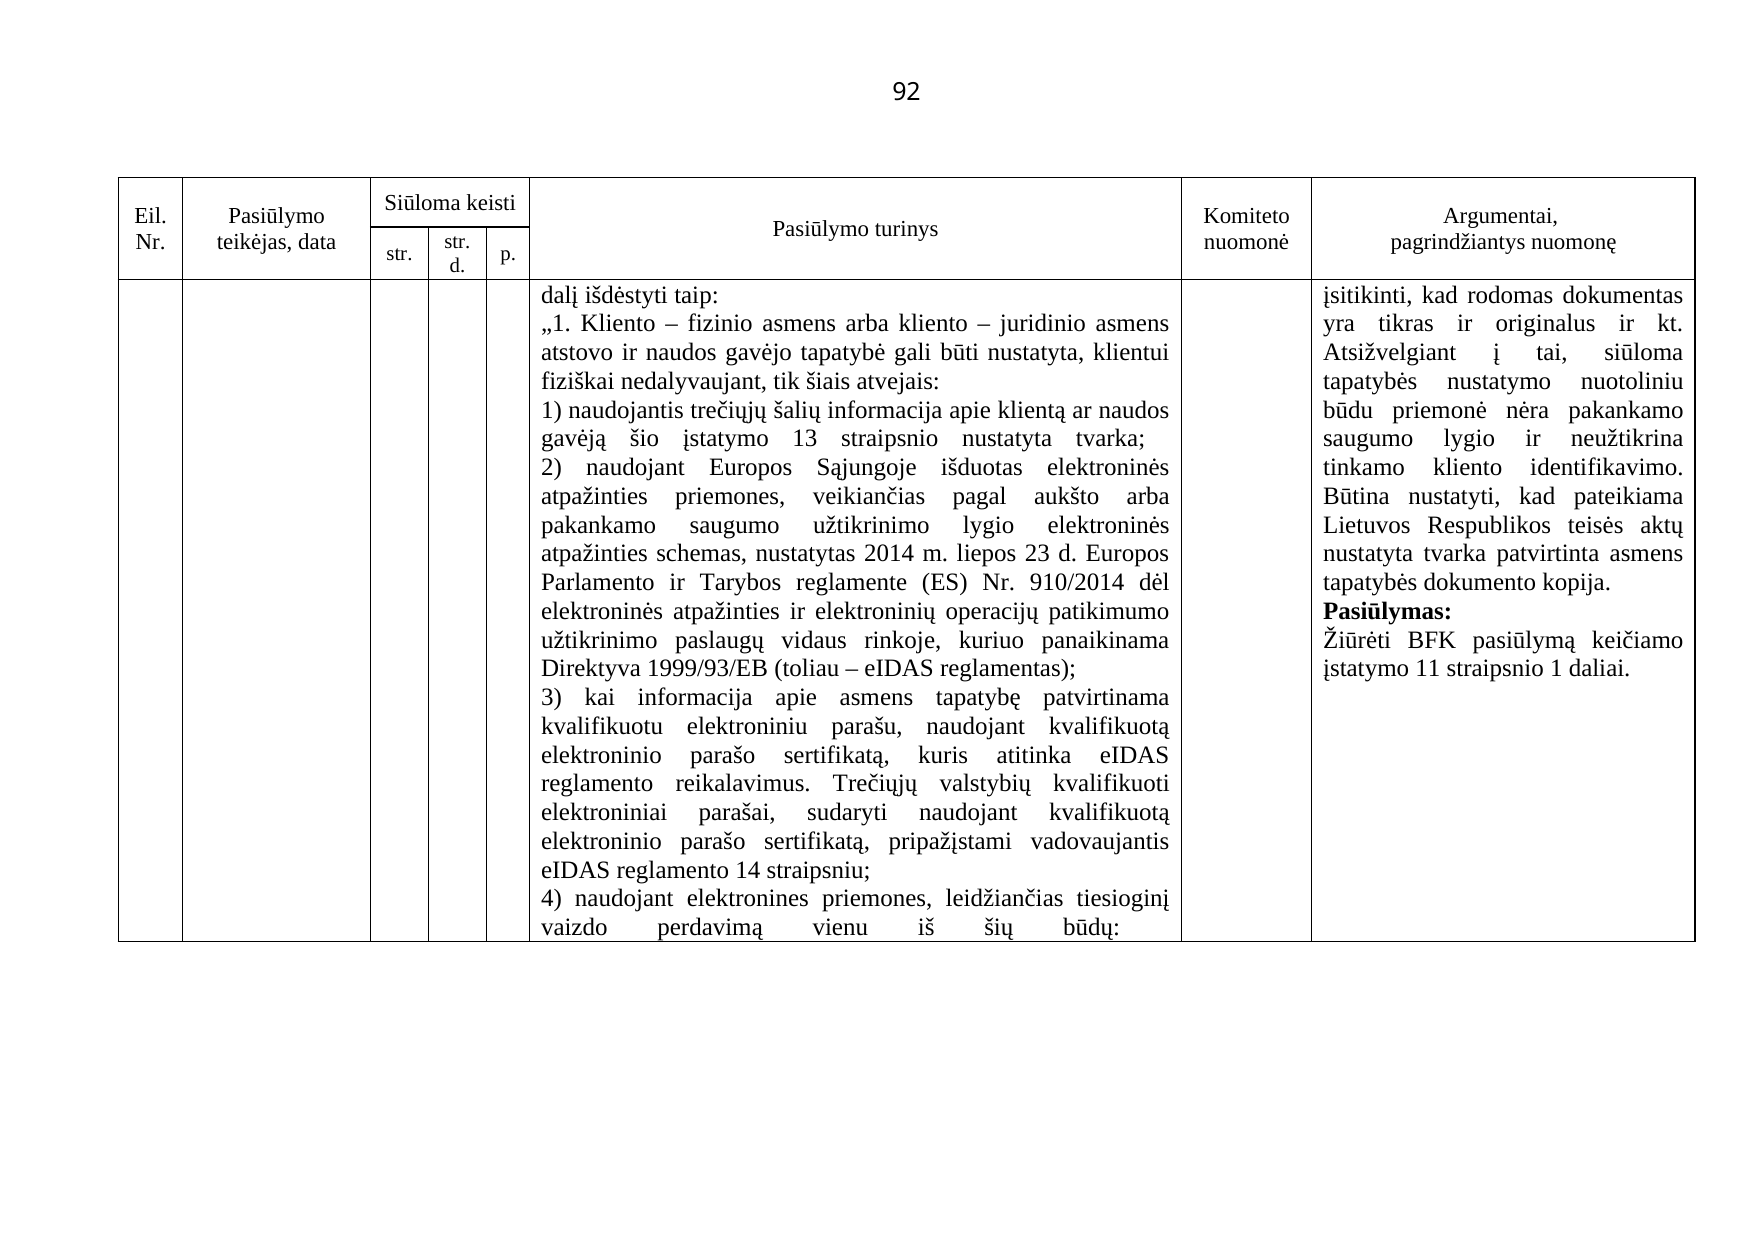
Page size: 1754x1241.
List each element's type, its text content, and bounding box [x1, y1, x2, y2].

table_cell [119, 280, 182, 941]
table_cell [487, 280, 529, 941]
table_header Pasiūlymo teikėjas, data [183, 178, 370, 279]
table_cell [183, 280, 370, 941]
table_header Komiteto nuomonė [1182, 178, 1311, 279]
table_header Eil. Nr. [119, 178, 182, 279]
table_header Argumentai, pagrindžiantys nuomonę [1312, 178, 1694, 279]
table_cell str. [371, 228, 428, 279]
table_cell įsitikinti, kad rodomas dokumentas yra tikras ir originalus ir kt. Atsižvelgiant į tai, siūloma tapatybės nustatymo nuotoliniu būdu priemonė nėra pakankamo saugumo lygio ir neužtikrina tinkamo kliento identifikavimo. Būtina nustatyti, kad pateikiama Lietuvos Respublikos teisės aktų nustatyta tvarka patvirtinta asmens tapatybės dokumento kopija. Pasiūlymas: Žiūrėti BFK pasiūlymą keičiamo įstatymo 11 straipsnio 1 daliai. [1312, 280, 1694, 941]
table_cell [1182, 280, 1311, 941]
table_cell p. [487, 228, 529, 279]
table_cell [429, 280, 486, 941]
table_header Pasiūlymo turinys [530, 178, 1181, 279]
table_cell [371, 280, 428, 941]
table_cell str. d. [429, 228, 486, 279]
table_cell dalį išdėstyti taip: „1. Kliento – fizinio asmens arba kliento – juridinio asmens atstovo ir naudos gavėjo tapatybė gali būti nustatyta, klientui fiziškai nedalyvaujant, tik šiais atvejais: 1) naudojantis trečiųjų šalių informacija apie klientą ar naudos gavėją šio įstatymo 13 straipsnio nustatyta tvarka; 2) naudojant Europos Sąjungoje išduotas elektroninės atpažinties priemones, veikiančias pagal aukšto arba pakankamo saugumo užtikrinimo lygio elektroninės atpažinties schemas, nustatytas 2014 m. liepos 23 d. Europos Parlamento ir Tarybos reglamente (ES) Nr. 910/2014 dėl elektroninės atpažinties ir elektroninių operacijų patikimumo užtikrinimo paslaugų vidaus rinkoje, kuriuo panaikinama Direktyva 1999/93/EB (toliau – eIDAS reglamentas); 3) kai informacija apie asmens tapatybę patvirtinama kvalifikuotu elektroniniu parašu, naudojant kvalifikuotą elektroninio parašo sertifikatą, kuris atitinka eIDAS reglamento reikalavimus. Trečiųjų valstybių kvalifikuoti elektroniniai parašai, sudaryti naudojant kvalifikuotą elektroninio parašo sertifikatą, pripažįstami vadovaujantis eIDAS reglamento 14 straipsniu; 4) naudojant elektronines priemones, leidžiančias tiesioginį vaizdo perdavimą vienu iš šių būdų: [530, 280, 1181, 941]
table_header Siūloma keisti [371, 178, 529, 226]
